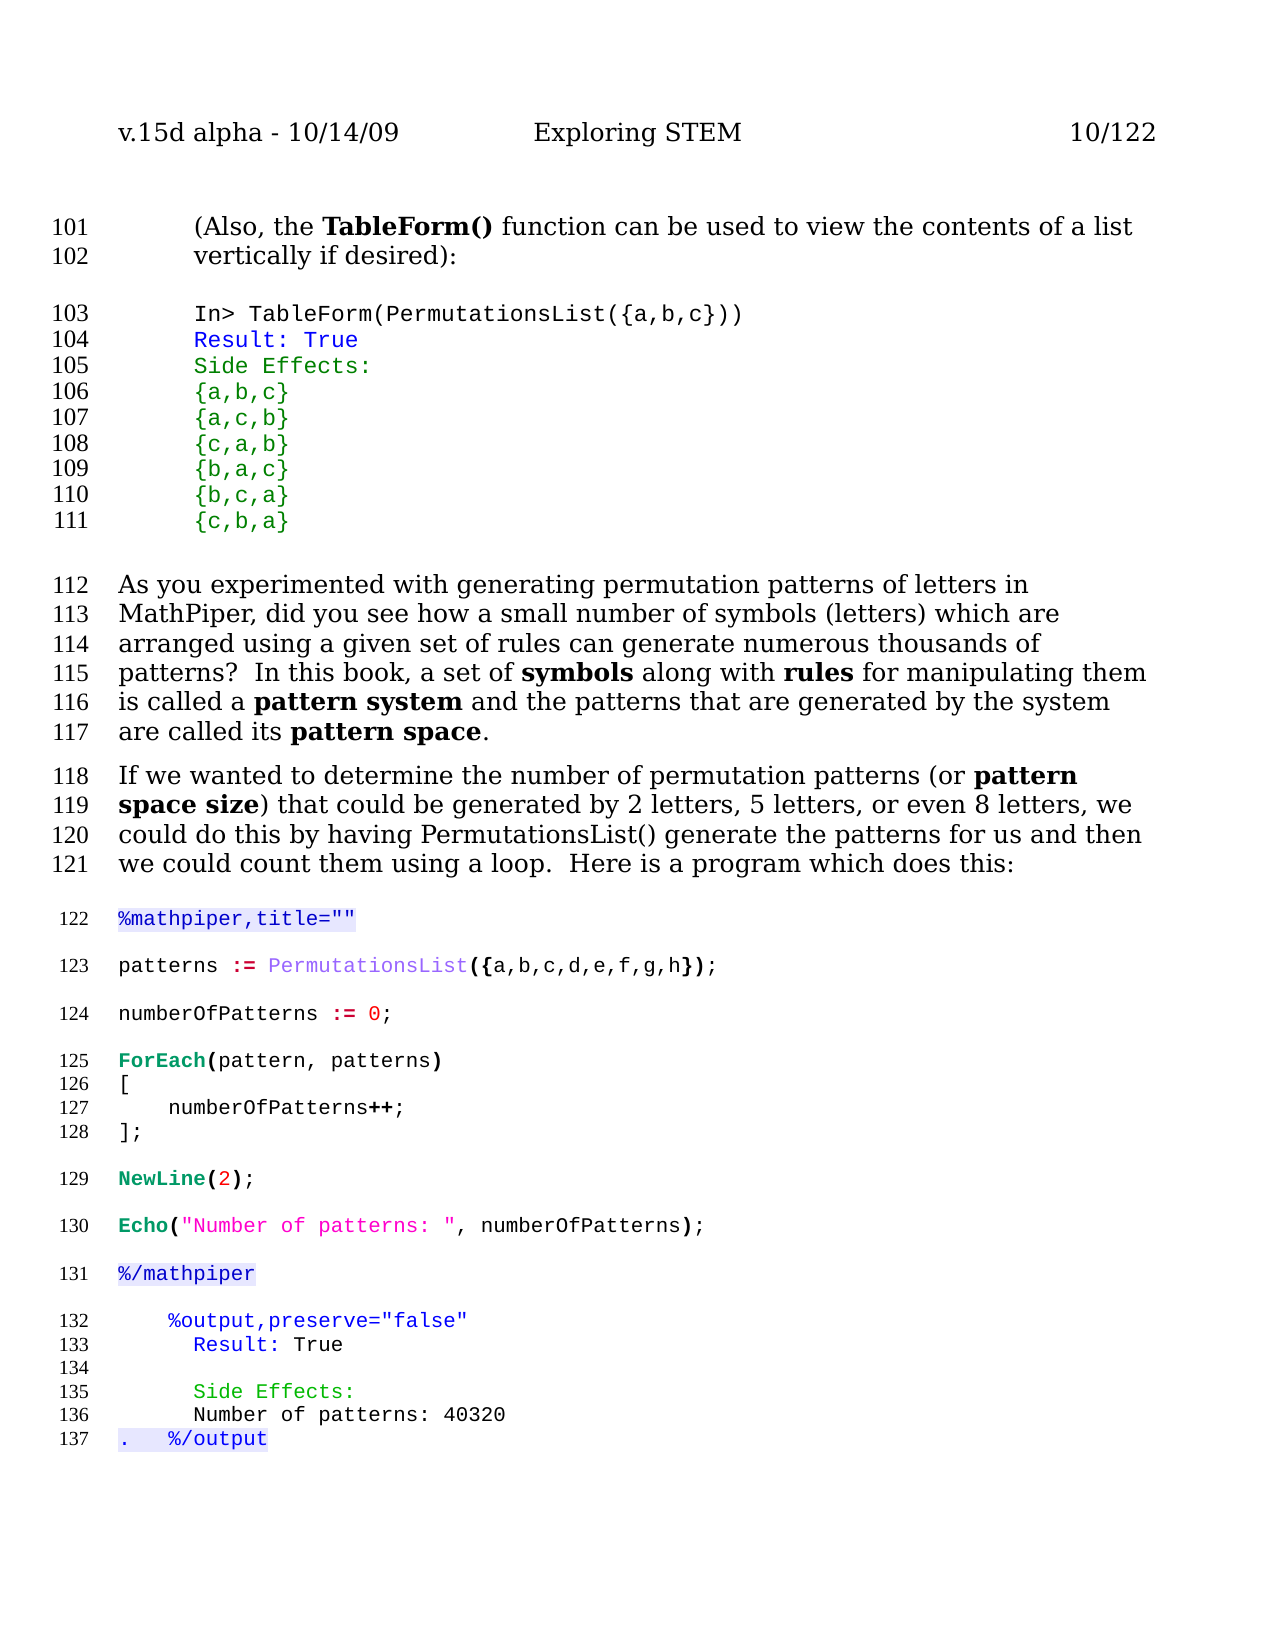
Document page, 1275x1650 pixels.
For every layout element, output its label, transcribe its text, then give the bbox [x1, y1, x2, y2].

text [ [118, 1073, 1157, 1097]
text %output,preserve="false" [118, 1310, 1157, 1333]
text If we wanted to determine the number of permutation patterns (or pattern space size) that could be generated by 2 letters, 5 letters, or even 8 letters, we could do this by having PermutationsList() generate the patterns for us and then we could count them using a loop. Here is a program which does this: [118, 761, 1157, 878]
text Result: True [193, 328, 1157, 354]
text {b,a,c} [193, 458, 1157, 484]
text In> TableForm(PermutationsList({a,b,c})) [193, 302, 1157, 328]
text ForEach(pattern, patterns) [118, 1050, 1157, 1073]
text Side Effects: [118, 1381, 1157, 1404]
text . %/output [118, 1428, 1157, 1452]
text ]; [118, 1121, 1157, 1144]
text As you experimented with generating permutation patterns of letters in MathPiper, did you see how a small number of symbols (letters) which are arranged using a given set of rules can generate numerous thousands of patterns? In this book, a set of symbols along with rules for manipulating them is called a pattern system and the patterns that are generated by the system are called its pattern space. [118, 571, 1157, 746]
text patterns := PermutationsList({a,b,c,d,e,f,g,h}); [118, 955, 1157, 979]
text Number of patterns: 40320 [118, 1404, 1157, 1428]
text %mathpiper,title="" [118, 908, 1157, 932]
text numberOfPatterns := 0; [118, 1002, 1157, 1026]
text numberOfPatterns++; [118, 1097, 1157, 1121]
text {b,c,a} [193, 484, 1157, 510]
text NewLine(2); [118, 1168, 1157, 1192]
text (Also, the TableForm() function can be used to view the contents of a list vertically if desired): [193, 212, 1157, 270]
text Result: True [118, 1333, 1157, 1357]
text Echo("Number of patterns: ", numberOfPatterns); [118, 1215, 1157, 1239]
text Side Effects: [193, 354, 1157, 380]
text {c,b,a} [193, 510, 1157, 536]
text %/mathpiper [118, 1263, 1157, 1286]
text {a,b,c} [193, 380, 1157, 406]
text {a,c,b} [193, 406, 1157, 432]
text {c,a,b} [193, 432, 1157, 458]
